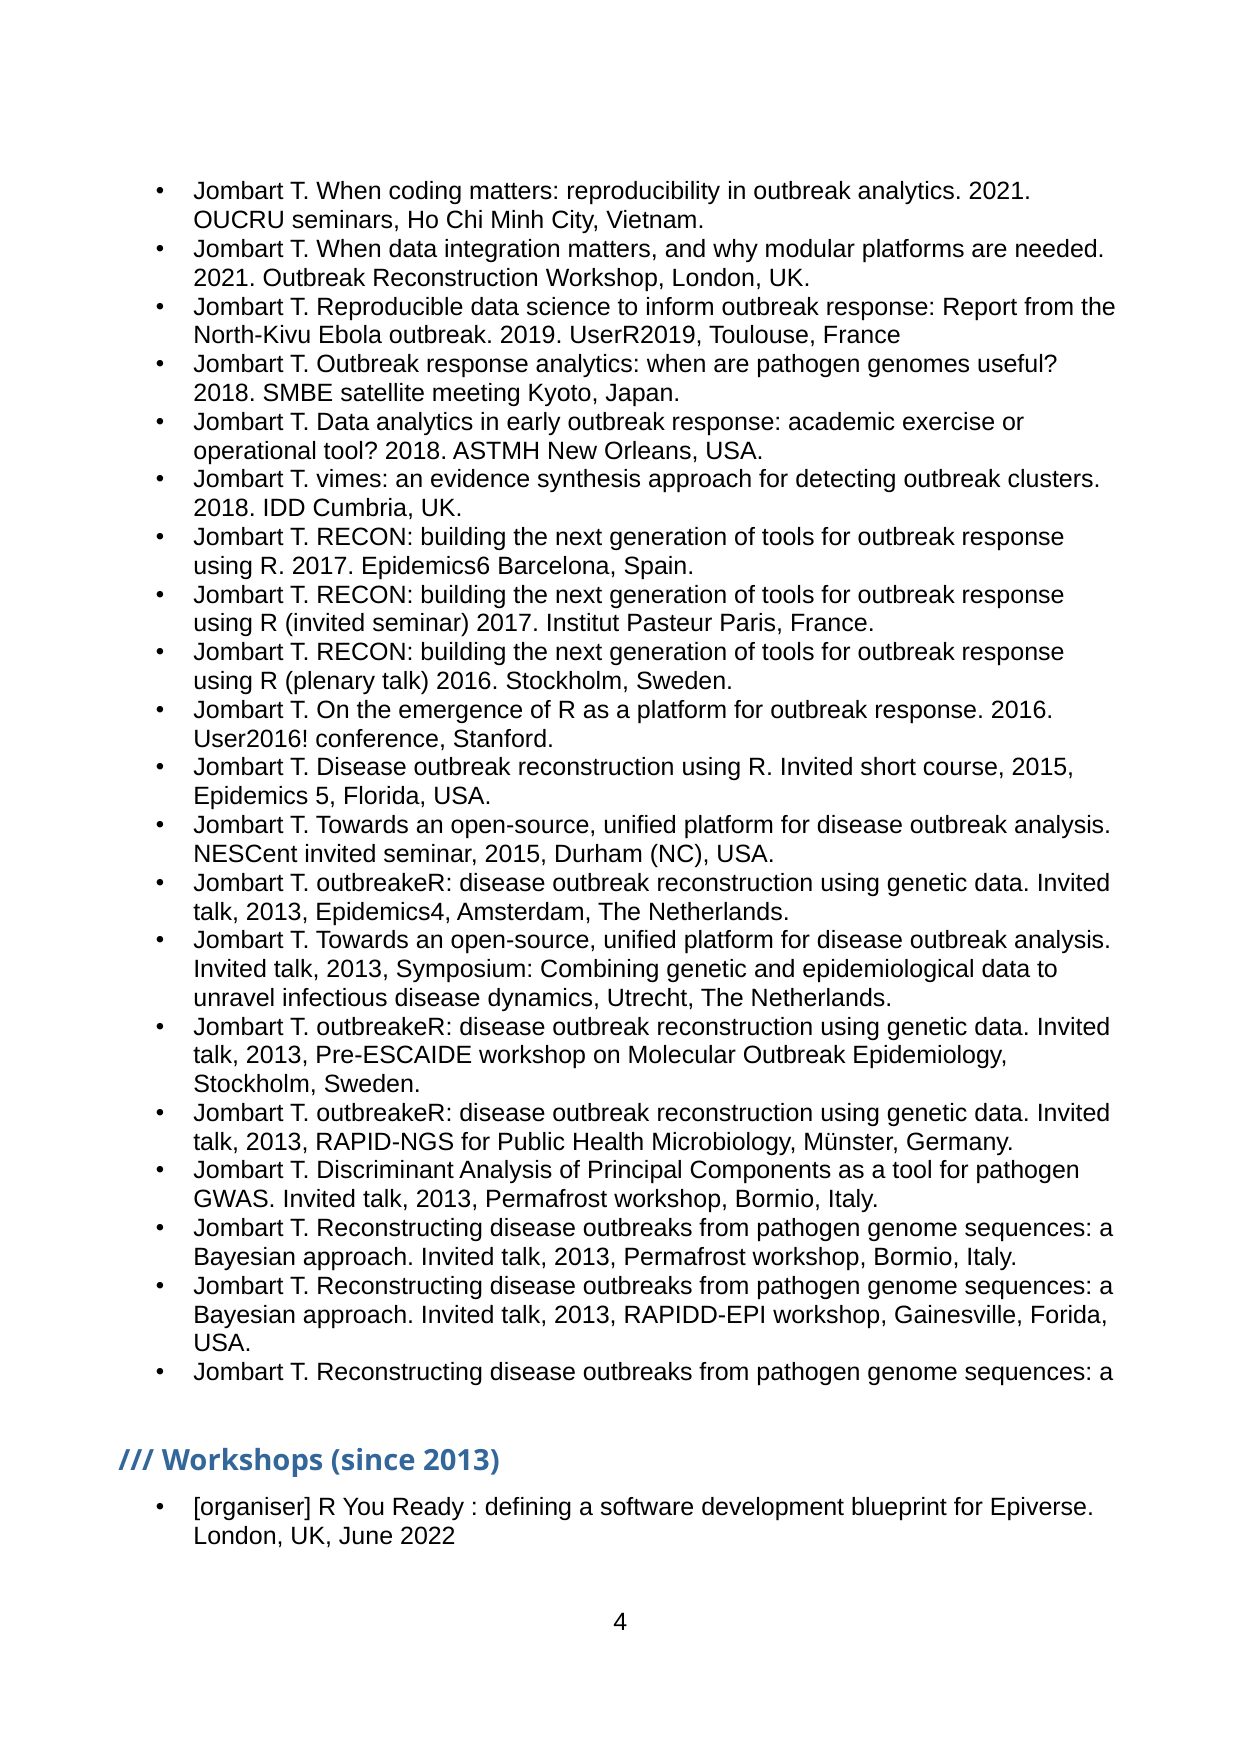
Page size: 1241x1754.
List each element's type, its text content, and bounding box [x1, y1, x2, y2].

list Jombart T. outbreakeR: disease outbreak reconstruction using genetic data. Invited talk, 2013, RAPID-NGS for Public Health Microbiology, Münster, Germany. [156, 1098, 1122, 1156]
list Jombart T. outbreakeR: disease outbreak reconstruction using genetic data. Invited talk, 2013, Epidemics4, Amsterdam, The Netherlands. [156, 868, 1122, 925]
list Jombart T. Towards an open-source, unified platform for disease outbreak analysis. Invited talk, 2013, Symposium: Combining genetic and epidemiological data to unravel infectious disease dynamics, Utrecht, The Netherlands. [156, 925, 1122, 1012]
list Jombart T. Reproducible data science to inform outbreak response: Report from the North-Kivu Ebola outbreak. 2019. UserR2019, Toulouse, France [156, 292, 1122, 349]
subtitle /// Workshops (since 2013) [118, 1440, 1122, 1479]
list Jombart T. RECON: building the next generation of tools for outbreak response using R (invited seminar) 2017. Institut Pasteur Paris, France. [156, 579, 1122, 637]
list Jombart T. Reconstructing disease outbreaks from pathogen genome sequences: a [156, 1357, 1122, 1386]
list Jombart T. Data analytics in early outbreak response: academic exercise or operational tool? 2018. ASTMH New Orleans, USA. [156, 407, 1122, 464]
list Jombart T. Reconstructing disease outbreaks from pathogen genome sequences: a Bayesian approach. Invited talk, 2013, RAPIDD-EPI workshop, Gainesville, Forida, USA. [156, 1271, 1122, 1357]
list Jombart T. On the emergence of R as a platform for outbreak response. 2016. User2016! conference, Stanford. [156, 695, 1122, 752]
list Jombart T. When data integration matters, and why modular platforms are needed. 2021. Outbreak Reconstruction Workshop, London, UK. [156, 234, 1122, 292]
list Jombart T. vimes: an evidence synthesis approach for detecting outbreak clusters. 2018. IDD Cumbria, UK. [156, 464, 1122, 522]
list Jombart T. RECON: building the next generation of tools for outbreak response using R. 2017. Epidemics6 Barcelona, Spain. [156, 522, 1122, 579]
list Jombart T. When coding matters: reproducibility in outbreak analytics. 2021. OUCRU seminars, Ho Chi Minh City, Vietnam. [156, 176, 1122, 234]
list Jombart T. Towards an open-source, unified platform for disease outbreak analysis. NESCent invited seminar, 2015, Durham (NC), USA. [156, 810, 1122, 868]
list Jombart T. Disease outbreak reconstruction using R. Invited short course, 2015, Epidemics 5, Florida, USA. [156, 752, 1122, 810]
list Jombart T. outbreakeR: disease outbreak reconstruction using genetic data. Invited talk, 2013, Pre-ESCAIDE workshop on Molecular Outbreak Epidemiology, Stockholm, Sweden. [156, 1012, 1122, 1098]
list Jombart T. Outbreak response analytics: when are pathogen genomes useful? 2018. SMBE satellite meeting Kyoto, Japan. [156, 349, 1122, 407]
list Jombart T. Reconstructing disease outbreaks from pathogen genome sequences: a Bayesian approach. Invited talk, 2013, Permafrost workshop, Bormio, Italy. [156, 1213, 1122, 1271]
list Jombart T. RECON: building the next generation of tools for outbreak response using R (plenary talk) 2016. Stockholm, Sweden. [156, 637, 1122, 695]
list Jombart T. Discriminant Analysis of Principal Components as a tool for pathogen GWAS. Invited talk, 2013, Permafrost workshop, Bormio, Italy. [156, 1156, 1122, 1213]
list [organiser] R You Ready : defining a software development blueprint for Epiverse. London, UK, June 2022 [156, 1492, 1122, 1549]
